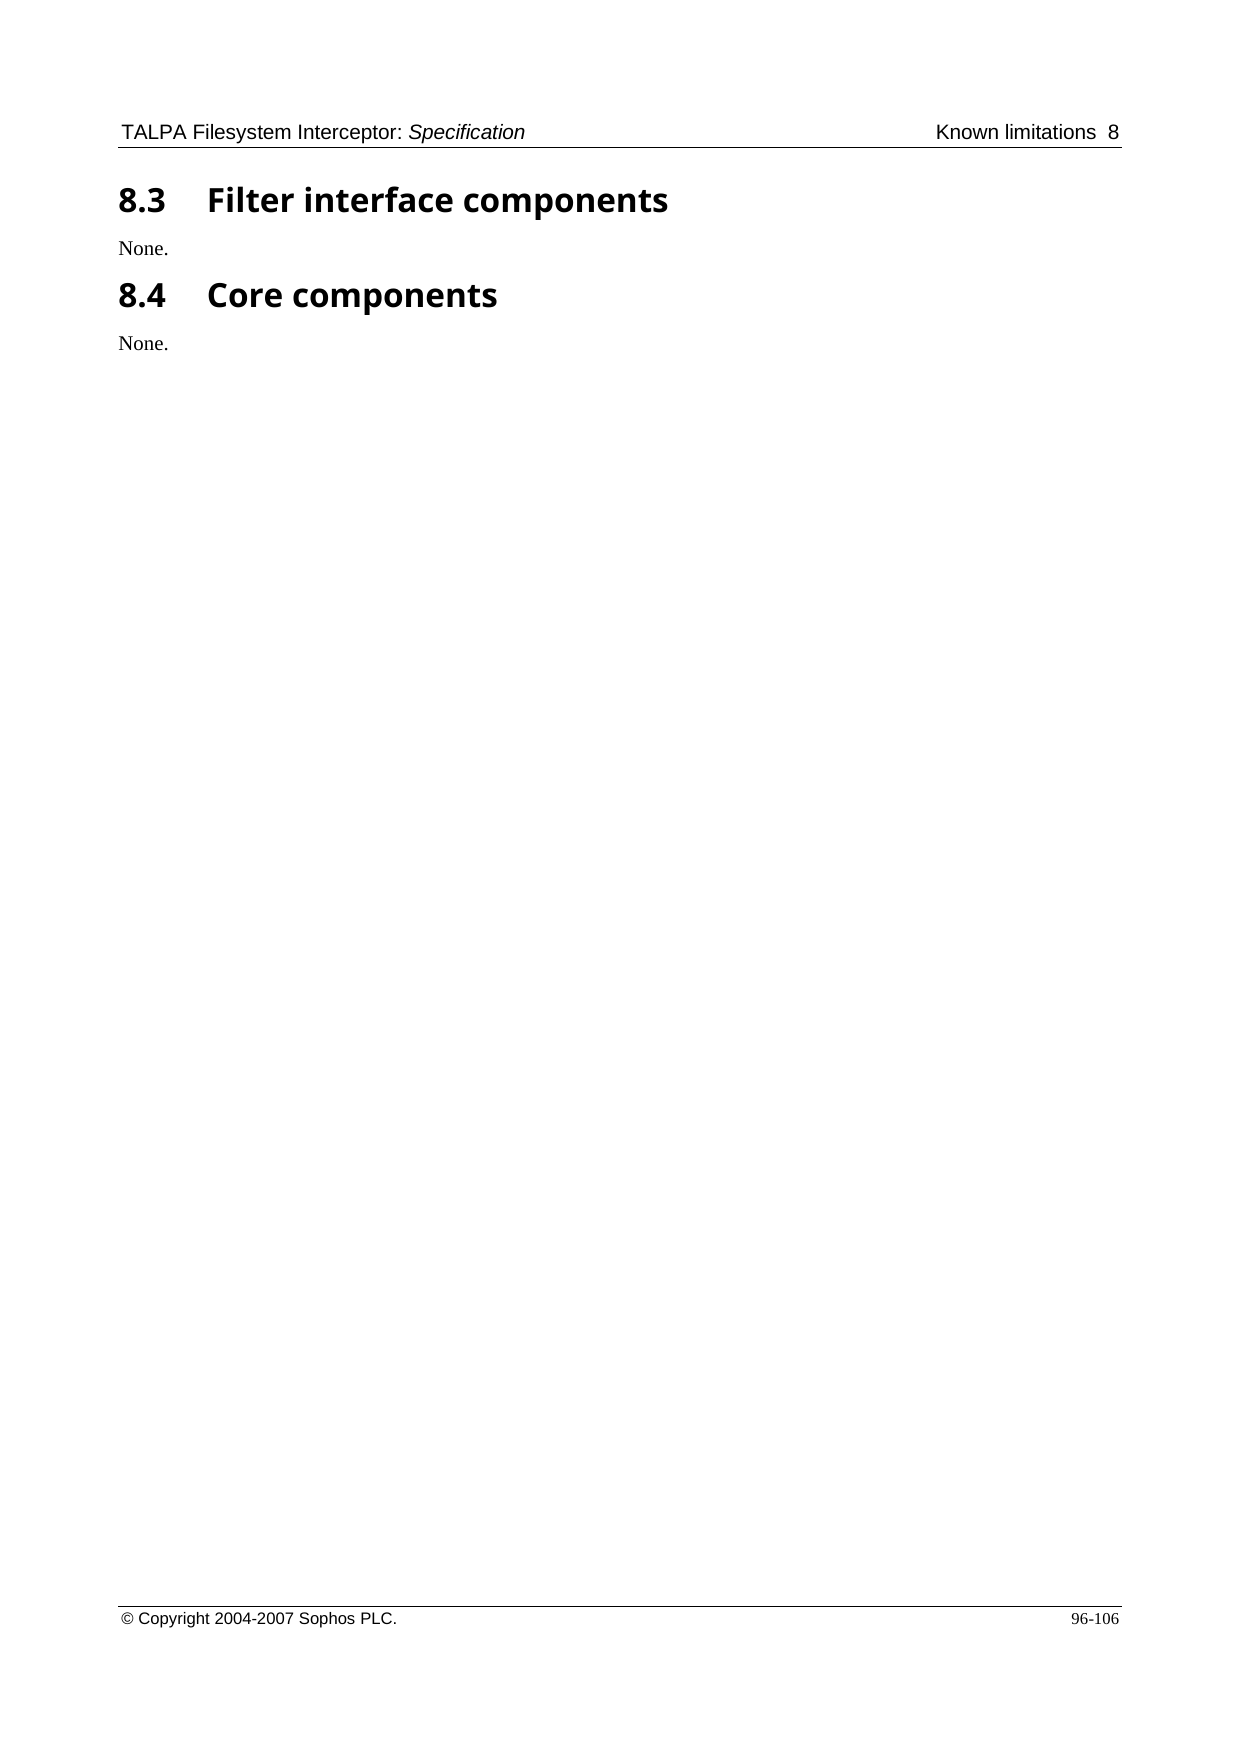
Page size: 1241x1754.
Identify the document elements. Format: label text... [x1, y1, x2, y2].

subtitle Filter interface components [118, 177, 1122, 222]
subtitle Core components [118, 272, 1122, 317]
text None. [118, 237, 1122, 260]
text None. [118, 332, 1122, 355]
